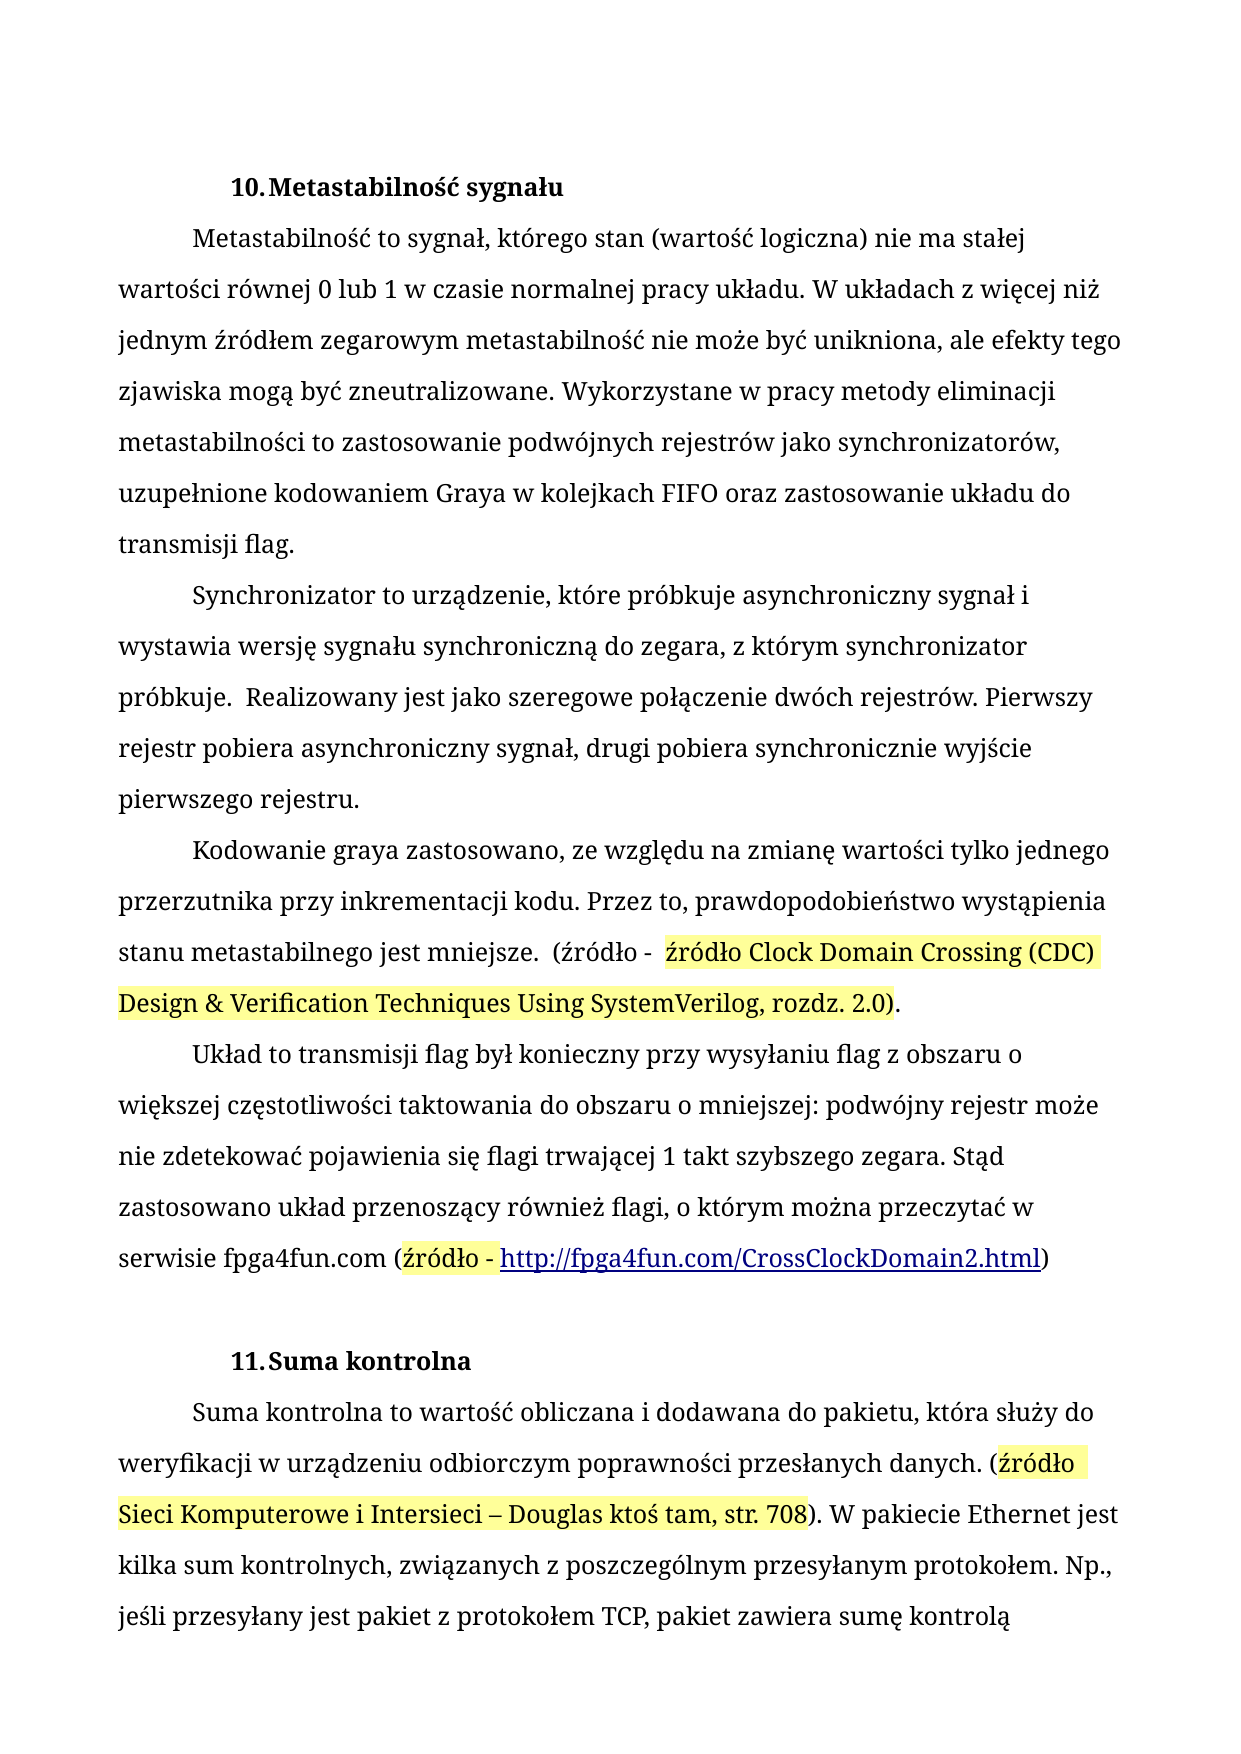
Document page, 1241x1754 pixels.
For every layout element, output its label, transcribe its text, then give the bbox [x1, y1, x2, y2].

list Metastabilność sygnału [231, 169, 1122, 203]
list Suma kontrolna [231, 1343, 1122, 1377]
text Metastabilność to sygnał, którego stan (wartość logiczna) nie ma stałej wartości równej 0 lub 1 w czasie normalnej pracy układu. W układach z więcej niż jednym źródłem zegarowym metastabilność nie może być unikniona, ale efekty tego zjawiska mogą być zneutralizowane. Wykorzystane w pracy metody eliminacji metastabilności to zastosowanie podwójnych rejestrów jako synchronizatorów, uzupełnione kodowaniem Graya w kolejkach FIFO oraz zastosowanie układu do transmisji flag. [118, 220, 1122, 561]
text Kodowanie graya zastosowano, ze względu na zmianę wartości tylko jednego przerzutnika przy inkrementacji kodu. Przez to, prawdopodobieństwo wystąpienia stanu metastabilnego jest mniejsze. (źródło - źródło Clock Domain Crossing (CDC) Design & Verification Techniques Using SystemVerilog, rozdz. 2.0). [118, 833, 1122, 1020]
text Suma kontrolna to wartość obliczana i dodawana do pakietu, która służy do weryfikacji w urządzeniu odbiorczym poprawności przesłanych danych. (źródło Sieci Komputerowe i Intersieci – Douglas ktoś tam, str. 708). W pakiecie Ethernet jest kilka sum kontrolnych, związanych z poszczególnym przesyłanym protokołem. Np., jeśli przesyłany jest pakiet z protokołem TCP, pakiet zawiera sumę kontrolą [118, 1394, 1122, 1632]
text Układ to transmisji flag był konieczny przy wysyłaniu flag z obszaru o większej częstotliwości taktowania do obszaru o mniejszej: podwójny rejestr może nie zdetekować pojawienia się flagi trwającej 1 takt szybszego zegara. Stąd zastosowano układ przenoszący również flagi, o którym można przeczytać w serwisie fpga4fun.com (źródło - http://fpga4fun.com/CrossClockDomain2.html) [118, 1037, 1122, 1275]
text Synchronizator to urządzenie, które próbkuje asynchroniczny sygnał i wystawia wersję sygnału synchroniczną do zegara, z którym synchronizator próbkuje. Realizowany jest jako szeregowe połączenie dwóch rejestrów. Pierwszy rejestr pobiera asynchroniczny sygnał, drugi pobiera synchronicznie wyjście pierwszego rejestru. [118, 577, 1122, 816]
